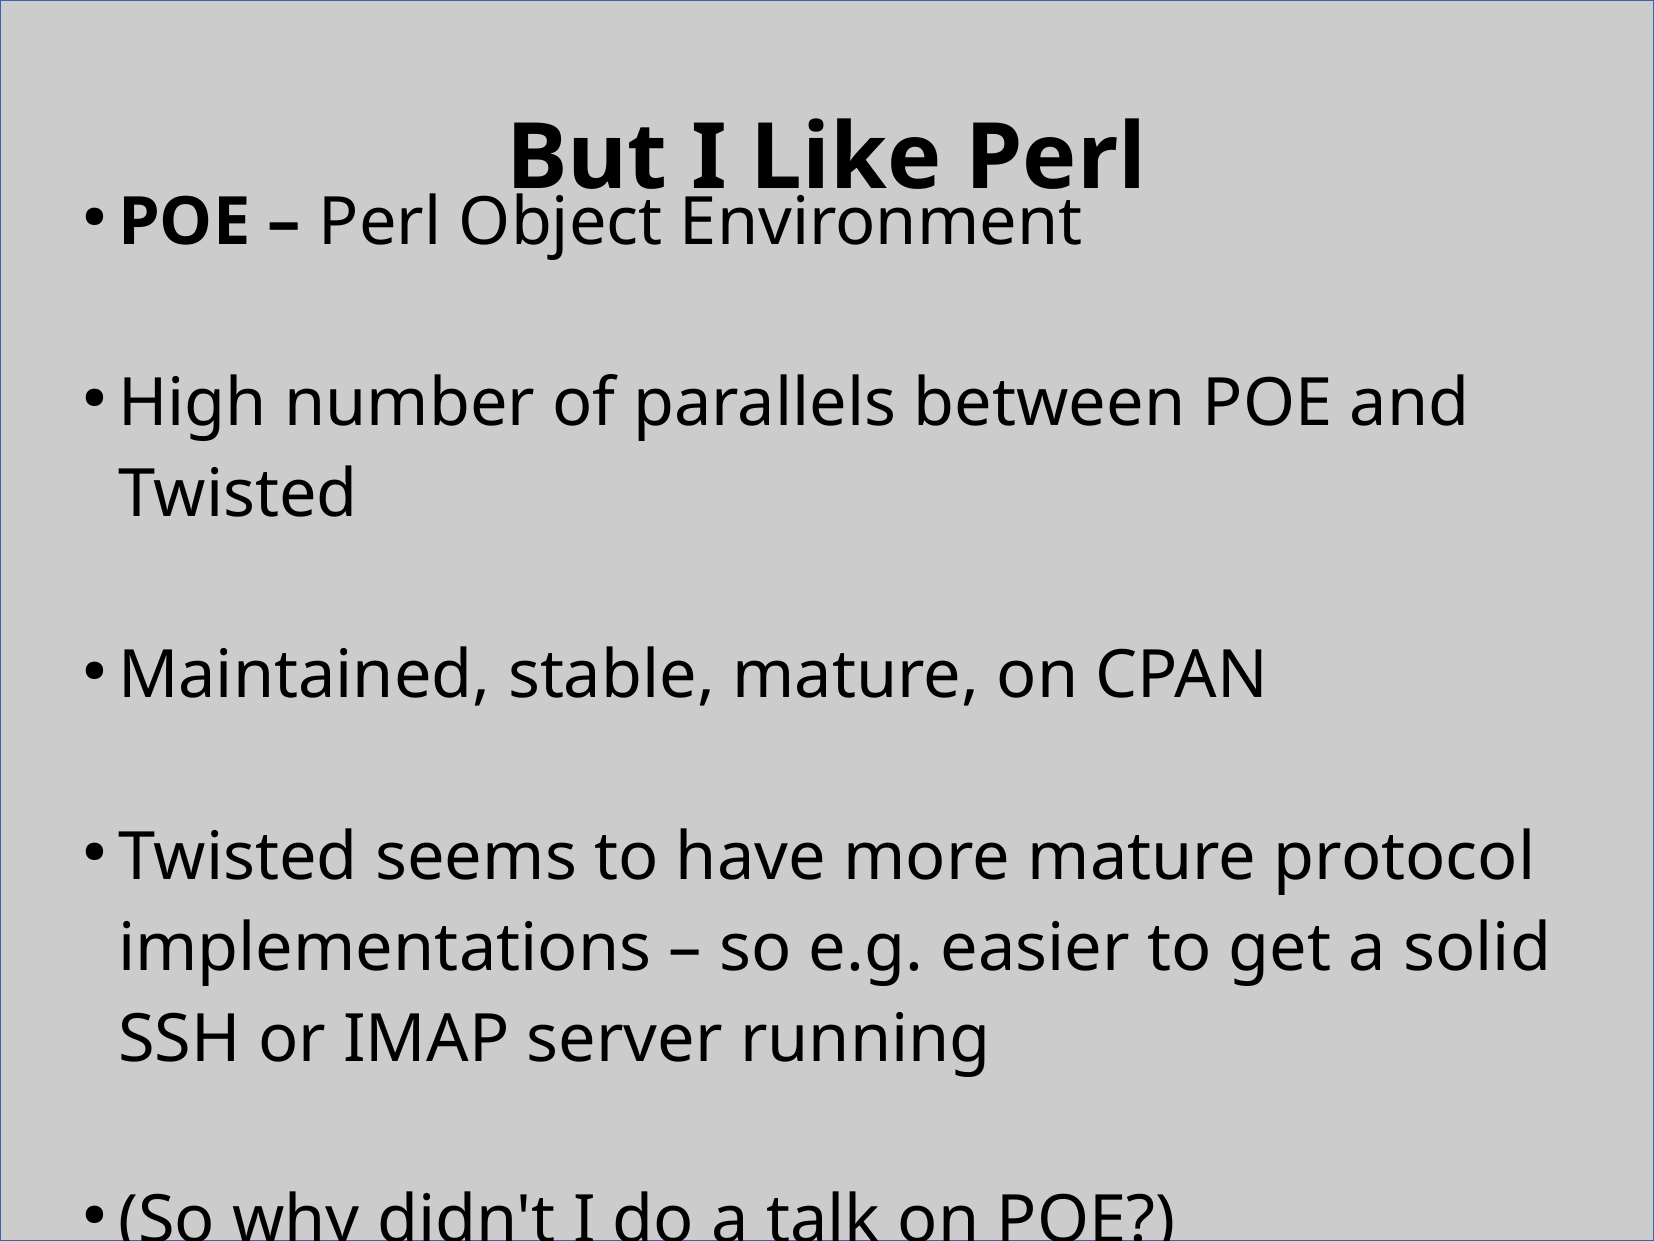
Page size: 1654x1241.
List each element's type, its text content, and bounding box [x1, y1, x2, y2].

title But I Like Perl [82, 49, 1571, 257]
subtitle POE – Perl Object Environment High number of parallels between POE and Twisted Maintained, stable, mature, on CPAN Twisted seems to have more mature protocol implementations – so e.g. easier to get a solid SSH or IMAP server running (So why didn't I do a talk on POE?) [82, 275, 1571, 1241]
text_box [0, 0, 1654, 1241]
